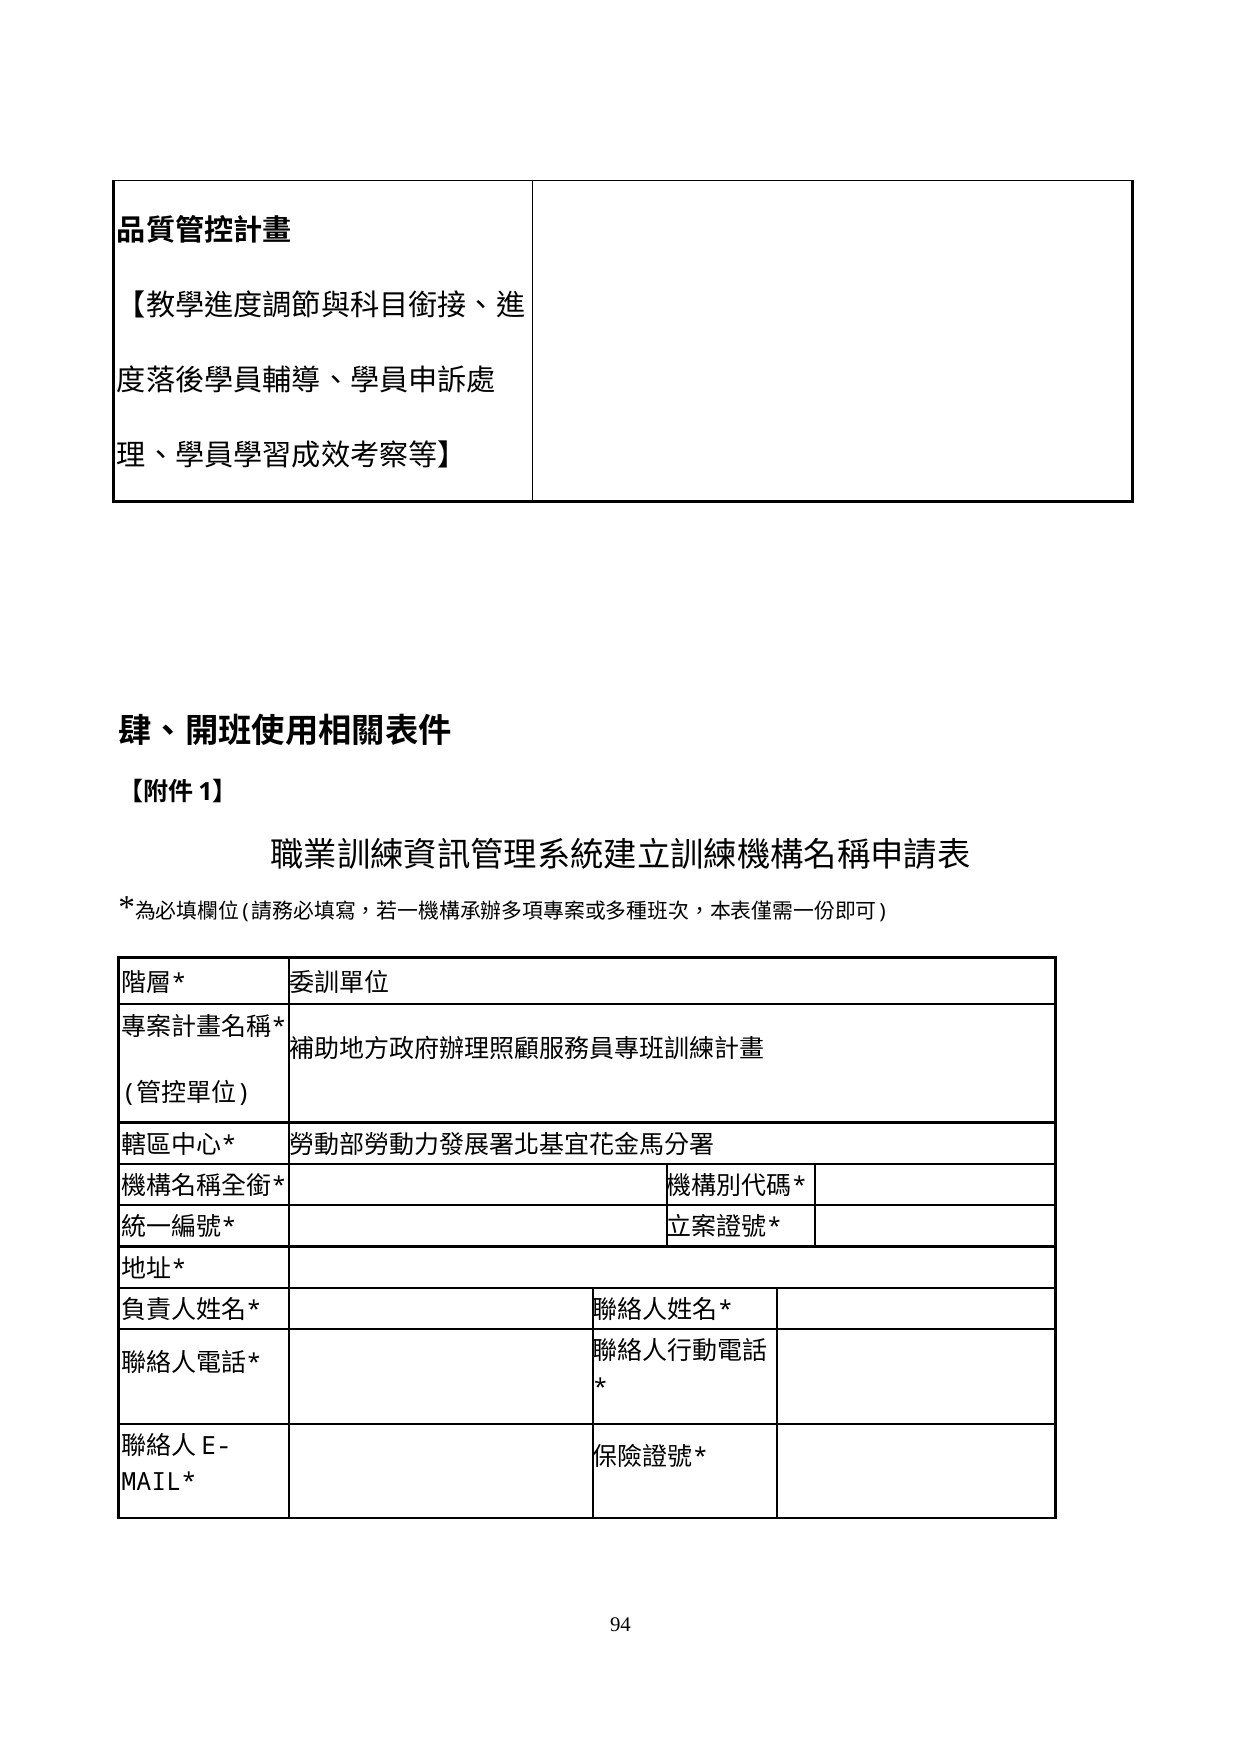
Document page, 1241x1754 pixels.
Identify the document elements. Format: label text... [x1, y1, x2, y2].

table_cell 地址* [120, 1248, 288, 1287]
table_cell [533, 181, 1131, 499]
table_cell 品質管控計畫 【教學進度調節與科目銜接、進度落後學員輔導、學員申訴處理、學員學習成效考察等】 [115, 181, 532, 499]
table_cell [778, 1425, 1054, 1517]
table_cell [816, 1165, 1054, 1204]
table_cell 保險證號* [594, 1425, 776, 1517]
table_cell 聯絡人電話* [120, 1330, 288, 1423]
table_cell [816, 1206, 1054, 1245]
table_cell 聯絡人行動電話* [594, 1330, 776, 1423]
table_cell [290, 1248, 1054, 1287]
table_cell [778, 1289, 1054, 1328]
table_header 委訓單位 [290, 959, 1054, 1003]
table_cell [290, 1289, 592, 1328]
table_cell [778, 1330, 1054, 1423]
table_cell [290, 1206, 666, 1245]
subtitle 【附件1】 [118, 771, 1122, 808]
table_cell 統一編號* [120, 1206, 288, 1245]
table_cell 勞動部勞動力發展署北基宜花金馬分署 [290, 1124, 1054, 1163]
table_cell [290, 1425, 592, 1517]
text *為必填欄位(請務必填寫，若一機構承辦多項專案或多種班次，本表僅需一份即可) [118, 889, 1122, 926]
table_cell 聯絡人E-MAIL* [120, 1425, 288, 1517]
table_cell 機構名稱全銜* [120, 1165, 288, 1204]
table_cell 專案計畫名稱* (管控單位) [120, 1005, 288, 1121]
text 職業訓練資訊管理系統建立訓練機構名稱申請表 [118, 814, 1122, 889]
table_header 階層* [120, 959, 288, 1003]
table_cell 補助地方政府辦理照顧服務員專班訓練計畫 [290, 1005, 1054, 1121]
table_cell [290, 1330, 592, 1423]
table_cell 機構別代碼* [668, 1165, 814, 1204]
subtitle 肆、開班使用相關表件 [118, 690, 1122, 765]
table_cell 負責人姓名* [120, 1289, 288, 1328]
table_cell [290, 1165, 666, 1204]
table_cell 聯絡人姓名* [594, 1289, 776, 1328]
table_cell 轄區中心* [120, 1124, 288, 1163]
table_cell 立案證號* [668, 1206, 814, 1245]
